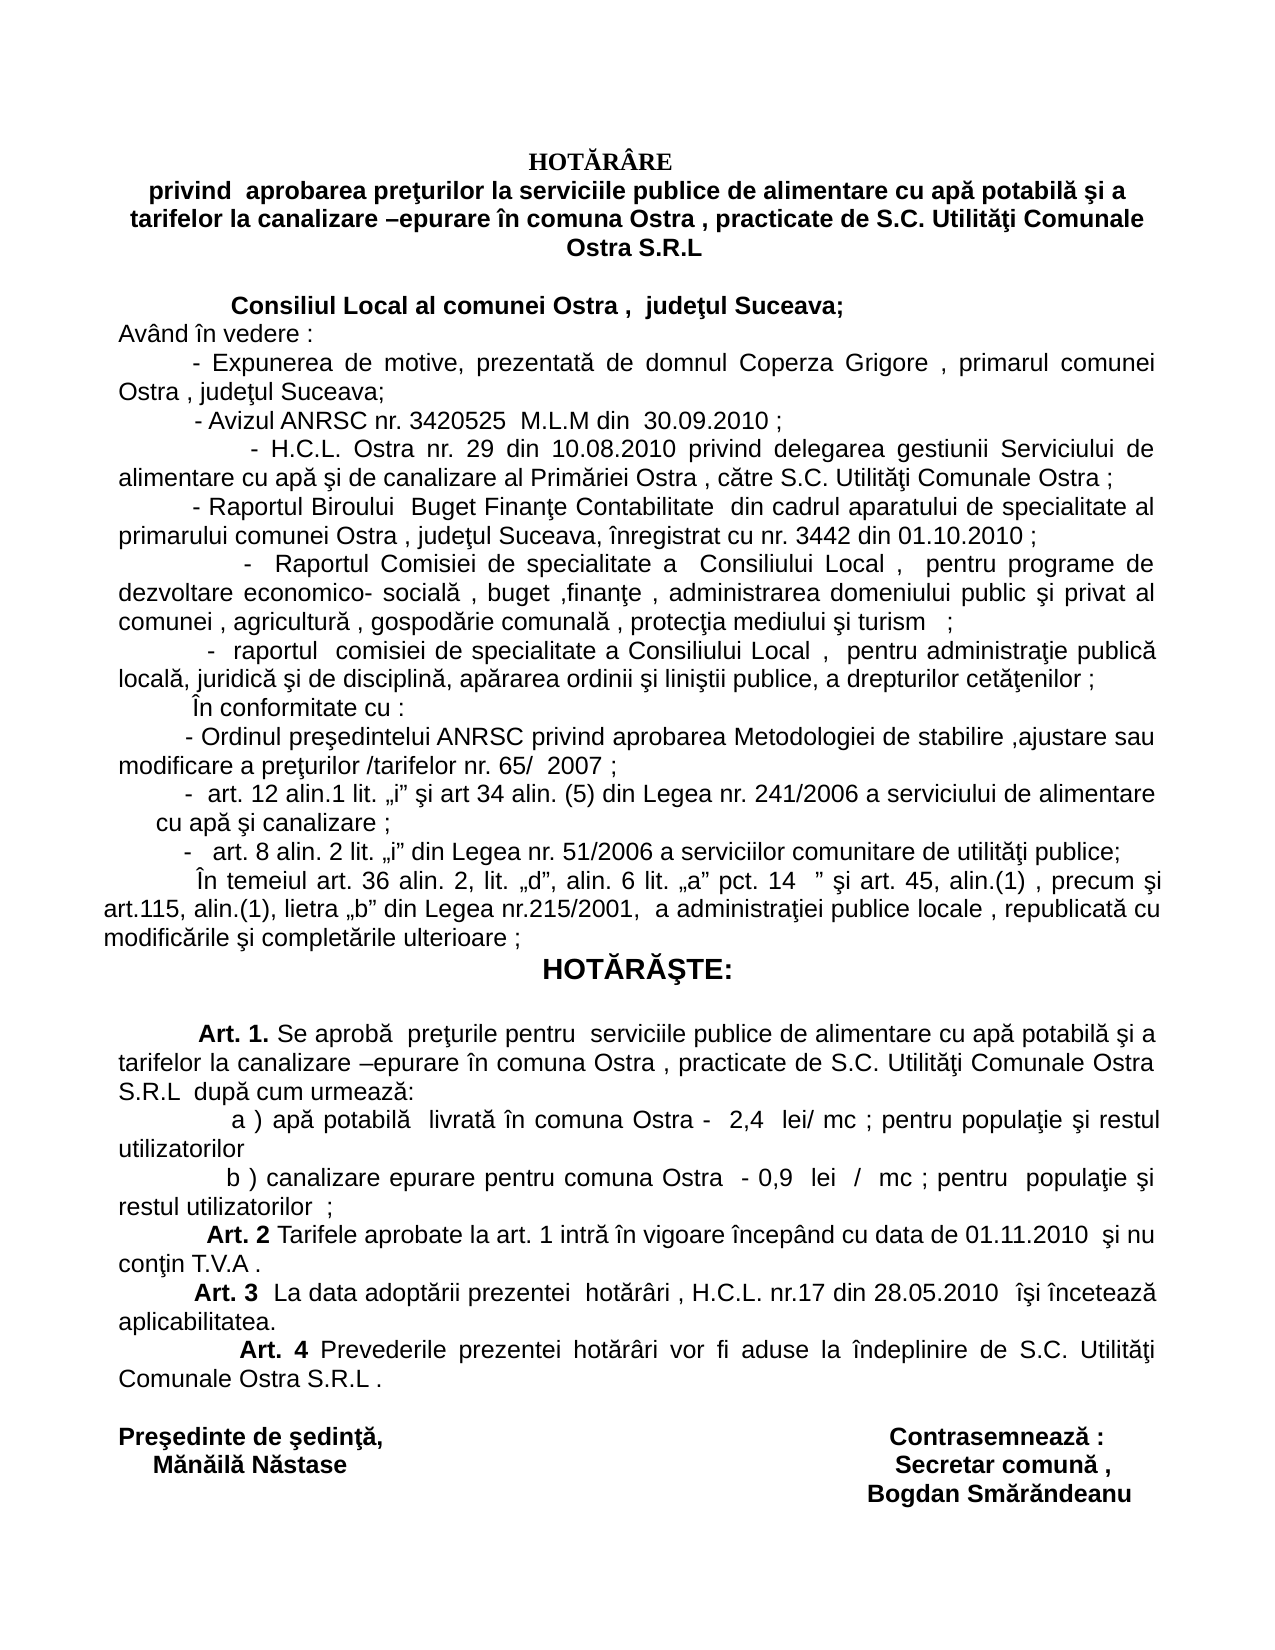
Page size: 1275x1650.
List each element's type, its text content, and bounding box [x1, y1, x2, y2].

text privind aprobarea preţurilor la serviciile publice de alimentare cu apă potabilă şi a tarifelor la canalizare –epurare în comuna Ostra , practicate de S.C. Utilităţi Comunale Ostra S.R.L [118, 176, 1157, 262]
text b ) canalizare epurare pentru comuna Ostra - 0,9 lei / mc ; pentru populaţie şi restul utilizatorilor ; [118, 1163, 1157, 1220]
text Art. 4 Prevederile prezentei hotărâri vor fi aduse la îndeplinire de S.C. Utilităţi Comunale Ostra S.R.L . [118, 1336, 1157, 1393]
text - art. 12 alin.1 lit. „i” şi art 34 alin. (5) din Legea nr. 241/2006 a serviciului de alimentare cu apă şi canalizare ; [156, 779, 1157, 837]
text - Ordinul preşedintelui ANRSC privind aprobarea Metodologiei de stabilire ,ajustare sau modificare a preţurilor /tarifelor nr. 65/ 2007 ; [118, 722, 1157, 779]
text - Raportul Biroului Buget Finanţe Contabilitate din cadrul aparatului de specialitate al primarului comunei Ostra , judeţul Suceava, înregistrat cu nr. 3442 din 01.10.2010 ; [118, 492, 1157, 549]
text - Avizul ANRSC nr. 3420525 M.L.M din 30.09.2010 ; [118, 406, 1157, 434]
text - Raportul Comisiei de specialitate a Consiliului Local , pentru programe de dezvoltare economico- socială , buget ,finanţe , administrarea domeniului public şi privat al comunei , agricultură , gospodărie comunală , protecţia mediului şi turism ; [118, 549, 1157, 636]
text Art. 2 Tarifele aprobate la art. 1 intră în vigoare începând cu data de 01.11.2010 şi nu conţin T.V.A . [118, 1220, 1157, 1278]
text - Expunerea de motive, prezentată de domnul Coperza Grigore , primarul comunei Ostra , judeţul Suceava; [118, 348, 1157, 406]
text - raportul comisiei de specialitate a Consiliului Local , pentru administraţie publică locală, juridică şi de disciplină, apărarea ordinii şi liniştii publice, a drepturilor cetăţenilor ; [118, 636, 1157, 693]
subtitle HOTĂRÂRE [44, 147, 1157, 176]
text HOTĂRĂŞTE: [118, 952, 1157, 986]
text Bogdan Smărăndeanu [118, 1479, 1146, 1508]
text Preşedinte de şedinţă, Contrasemnează : [118, 1422, 1146, 1451]
text Mănăilă Năstase Secretar comună , [118, 1451, 1146, 1479]
text Având în vedere : [118, 319, 1157, 348]
text Art. 3 La data adoptării prezentei hotărâri , H.C.L. nr.17 din 28.05.2010 îşi încetează aplicabilitatea. [118, 1278, 1157, 1336]
text - art. 8 alin. 2 lit. „i” din Legea nr. 51/2006 a serviciilor comunitare de utilităţi publice; [156, 837, 1157, 866]
text În conformitate cu : [118, 693, 1157, 722]
text a ) apă potabilă livrată în comuna Ostra - 2,4 lei/ mc ; pentru populaţie şi restul utilizatorilor [118, 1105, 1162, 1163]
text Art. 1. Se aprobă preţurile pentru serviciile publice de alimentare cu apă potabilă şi a tarifelor la canalizare –epurare în comuna Ostra , practicate de S.C. Utilităţi Comunale Ostra S.R.L după cum urmează: [118, 1019, 1157, 1105]
text Consiliul Local al comunei Ostra , judeţul Suceava; [118, 291, 1157, 319]
text - H.C.L. Ostra nr. 29 din 10.08.2010 privind delegarea gestiunii Serviciului de alimentare cu apă şi de canalizare al Primăriei Ostra , către S.C. Utilităţi Comunale Ostra ; [118, 434, 1157, 492]
text În temeiul art. 36 alin. 2, lit. „d”, alin. 6 lit. „a” pct. 14 ” şi art. 45, alin.(1) , precum şi art.115, alin.(1), lietra „b” din Legea nr.215/2001, a administraţiei publice locale , republicată cu modificările şi completările ulterioare ; [103, 866, 1162, 952]
